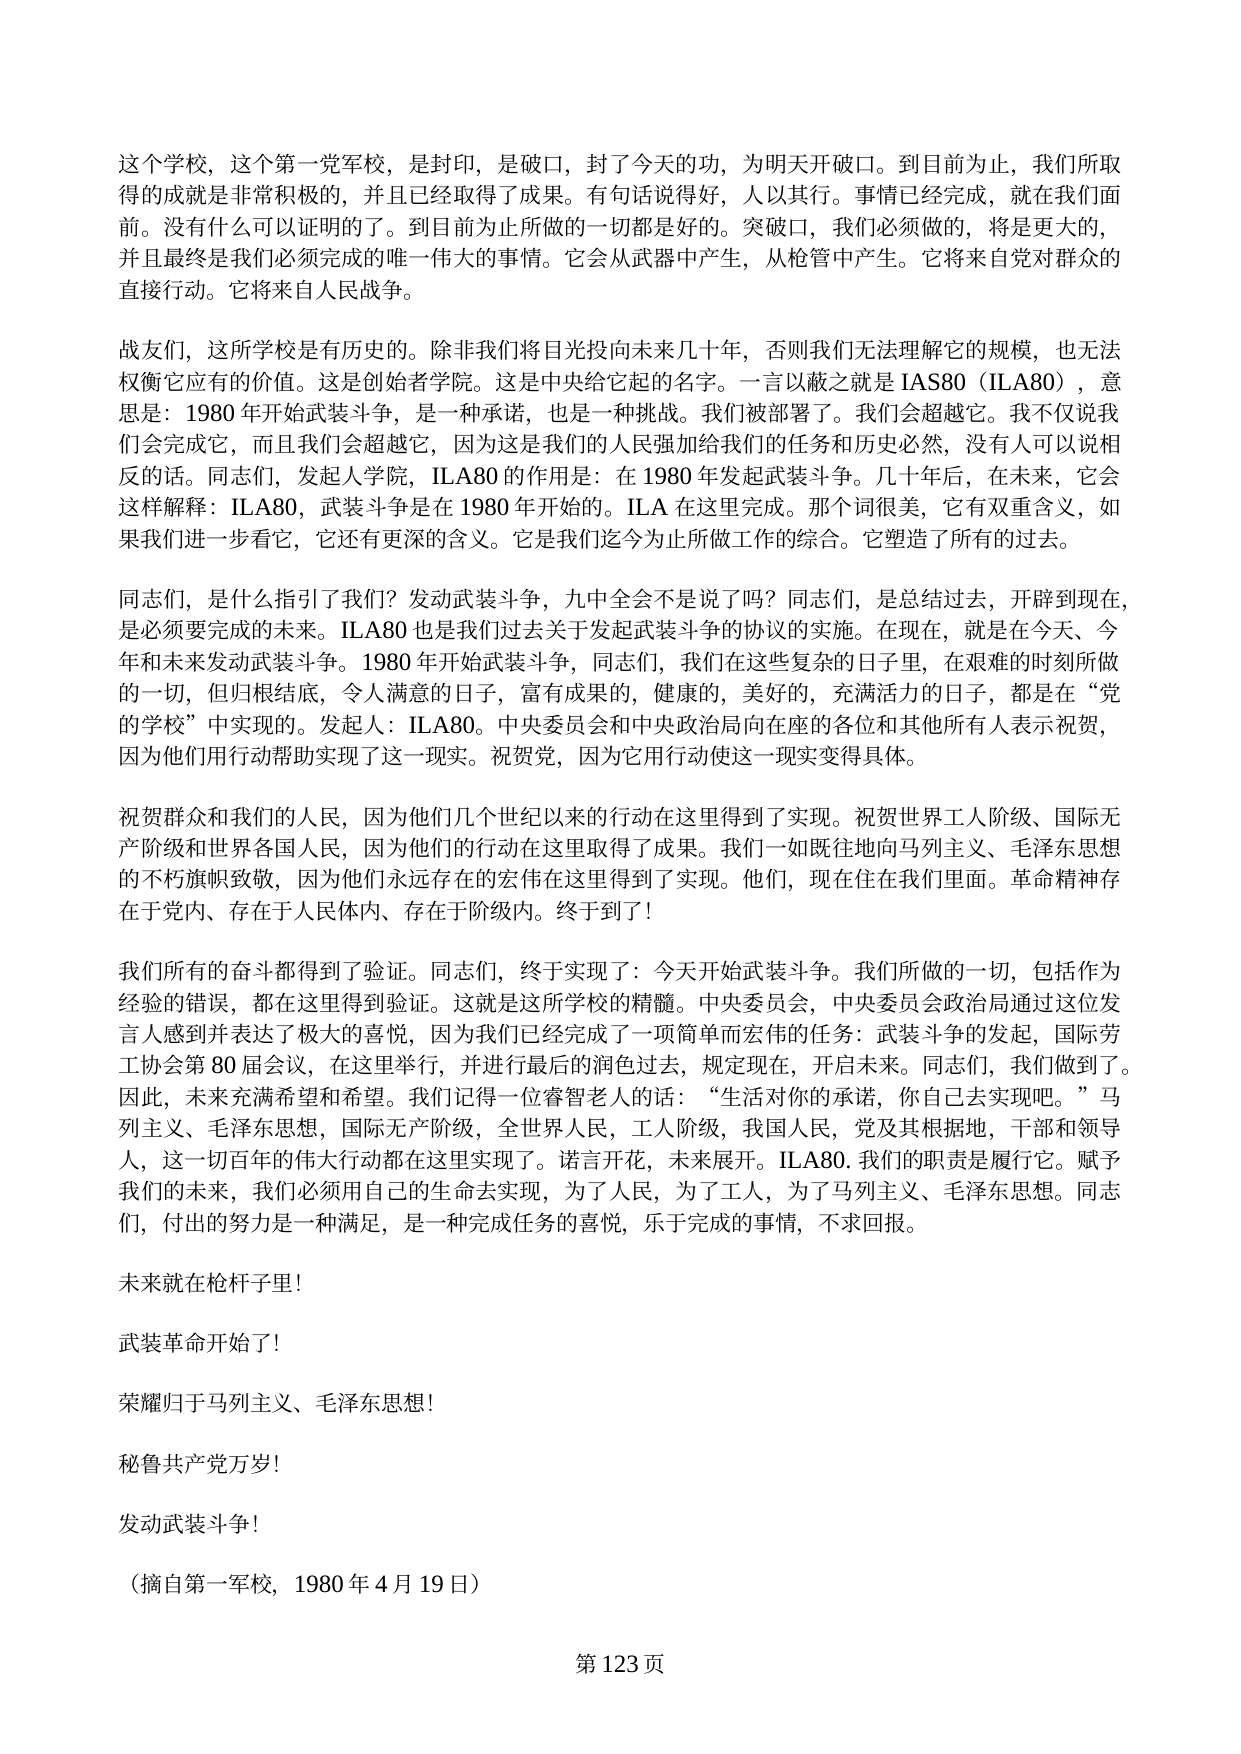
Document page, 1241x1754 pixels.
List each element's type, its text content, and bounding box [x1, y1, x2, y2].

text （摘自第一军校，1980年4月19日） [118, 1567, 1122, 1599]
text 战友们，这所学校是有历史的。除非我们将目光投向未来几十年，否则我们无法理解它的规模，也无法权衡它应有的价值。这是创始者学院。这是中央给它起的名字。一言以蔽之就是IAS80（ILA80），意思是：1980年开始武装斗争，是一种承诺，也是一种挑战。我们被部署了。我们会超越它。我不仅说我们会完成它，而且我们会超越它，因为这是我们的人民强加给我们的任务和历史必然，没有人可以说相反的话。同志们，发起人学院，ILA80的作用是：在1980年发起武装斗争。几十年后，在未来，它会这样解释：ILA80，武装斗争是在1980年开始的。ILA在这里完成。那个词很美，它有双重含义，如果我们进一步看它，它还有更深的含义。它是我们迄今为止所做工作的综合。它塑造了所有的过去。 [118, 333, 1122, 553]
text 同志们，是什么指引了我们？发动武装斗争，九中全会不是说了吗？同志们，是总结过去，开辟到现在，是必须要完成的未来。ILA80也是我们过去关于发起武装斗争的协议的实施。在现在，就是在今天、今年和未来发动武装斗争。1980年开始武装斗争，同志们，我们在这些复杂的日子里，在艰难的时刻所做的一切，但归根结底，令人满意的日子，富有成果的，健康的，美好的，充满活力的日子，都是在“党的学校”中实现的。发起人：ILA80。中央委员会和中央政治局向在座的各位和其他所有人表示祝贺，因为他们用行动帮助实现了这一现实。祝贺党，因为它用行动使这一现实变得具体。 [118, 582, 1122, 771]
text 未来就在枪杆子里！ [118, 1266, 1122, 1298]
text 我们所有的奋斗都得到了验证。同志们，终于实现了：今天开始武装斗争。我们所做的一切，包括作为经验的错误，都在这里得到验证。这就是这所学校的精髓。中央委员会，中央委员会政治局通过这位发言人感到并表达了极大的喜悦，因为我们已经完成了一项简单而宏伟的任务：武装斗争的发起，国际劳工协会第80届会议，在这里举行，并进行最后的润色过去，规定现在，开启未来。同志们，我们做到了。因此，未来充满希望和希望。我们记得一位睿智老人的话：“生活对你的承诺，你自己去实现吧。”马列主义、毛泽东思想，国际无产阶级，全世界人民，工人阶级，我国人民，党及其根据地，干部和领导人，这一切百年的伟大行动都在这里实现了。诺言开花，未来展开。ILA80. 我们的职责是履行它。赋予我们的未来，我们必须用自己的生命去实现，为了人民，为了工人，为了马列主义、毛泽东思想。同志们，付出的努力是一种满足，是一种完成任务的喜悦，乐于完成的事情，不求回报。 [118, 954, 1122, 1237]
text 发动武装斗争！ [118, 1507, 1122, 1538]
text 荣耀归于马列主义、毛泽东思想！ [118, 1387, 1122, 1418]
text 祝贺群众和我们的人民，因为他们几个世纪以来的行动在这里得到了实现。祝贺世界工人阶级、国际无产阶级和世界各国人民，因为他们的行动在这里取得了成果。我们一如既往地向马列主义、毛泽东思想的不朽旗帜致敬，因为他们永远存在的宏伟在这里得到了实现。他们，现在住在我们里面。革命精神存在于党内、存在于人民体内、存在于阶级内。终于到了！ [118, 800, 1122, 926]
text 秘鲁共产党万岁！ [118, 1447, 1122, 1478]
text 武装革命开始了！ [118, 1326, 1122, 1358]
text 这个学校，这个第一党军校，是封印，是破口，封了今天的功，为明天开破口。到目前为止，我们所取得的成就是非常积极的，并且已经取得了成果。有句话说得好，人以其行。事情已经完成，就在我们面前。没有什么可以证明的了。到目前为止所做的一切都是好的。突破口，我们必须做的，将是更大的，并且最终是我们必须完成的唯一伟大的事情。它会从武器中产生，从枪管中产生。它将来自党对群众的直接行动。它将来自人民战争。 [118, 147, 1122, 304]
